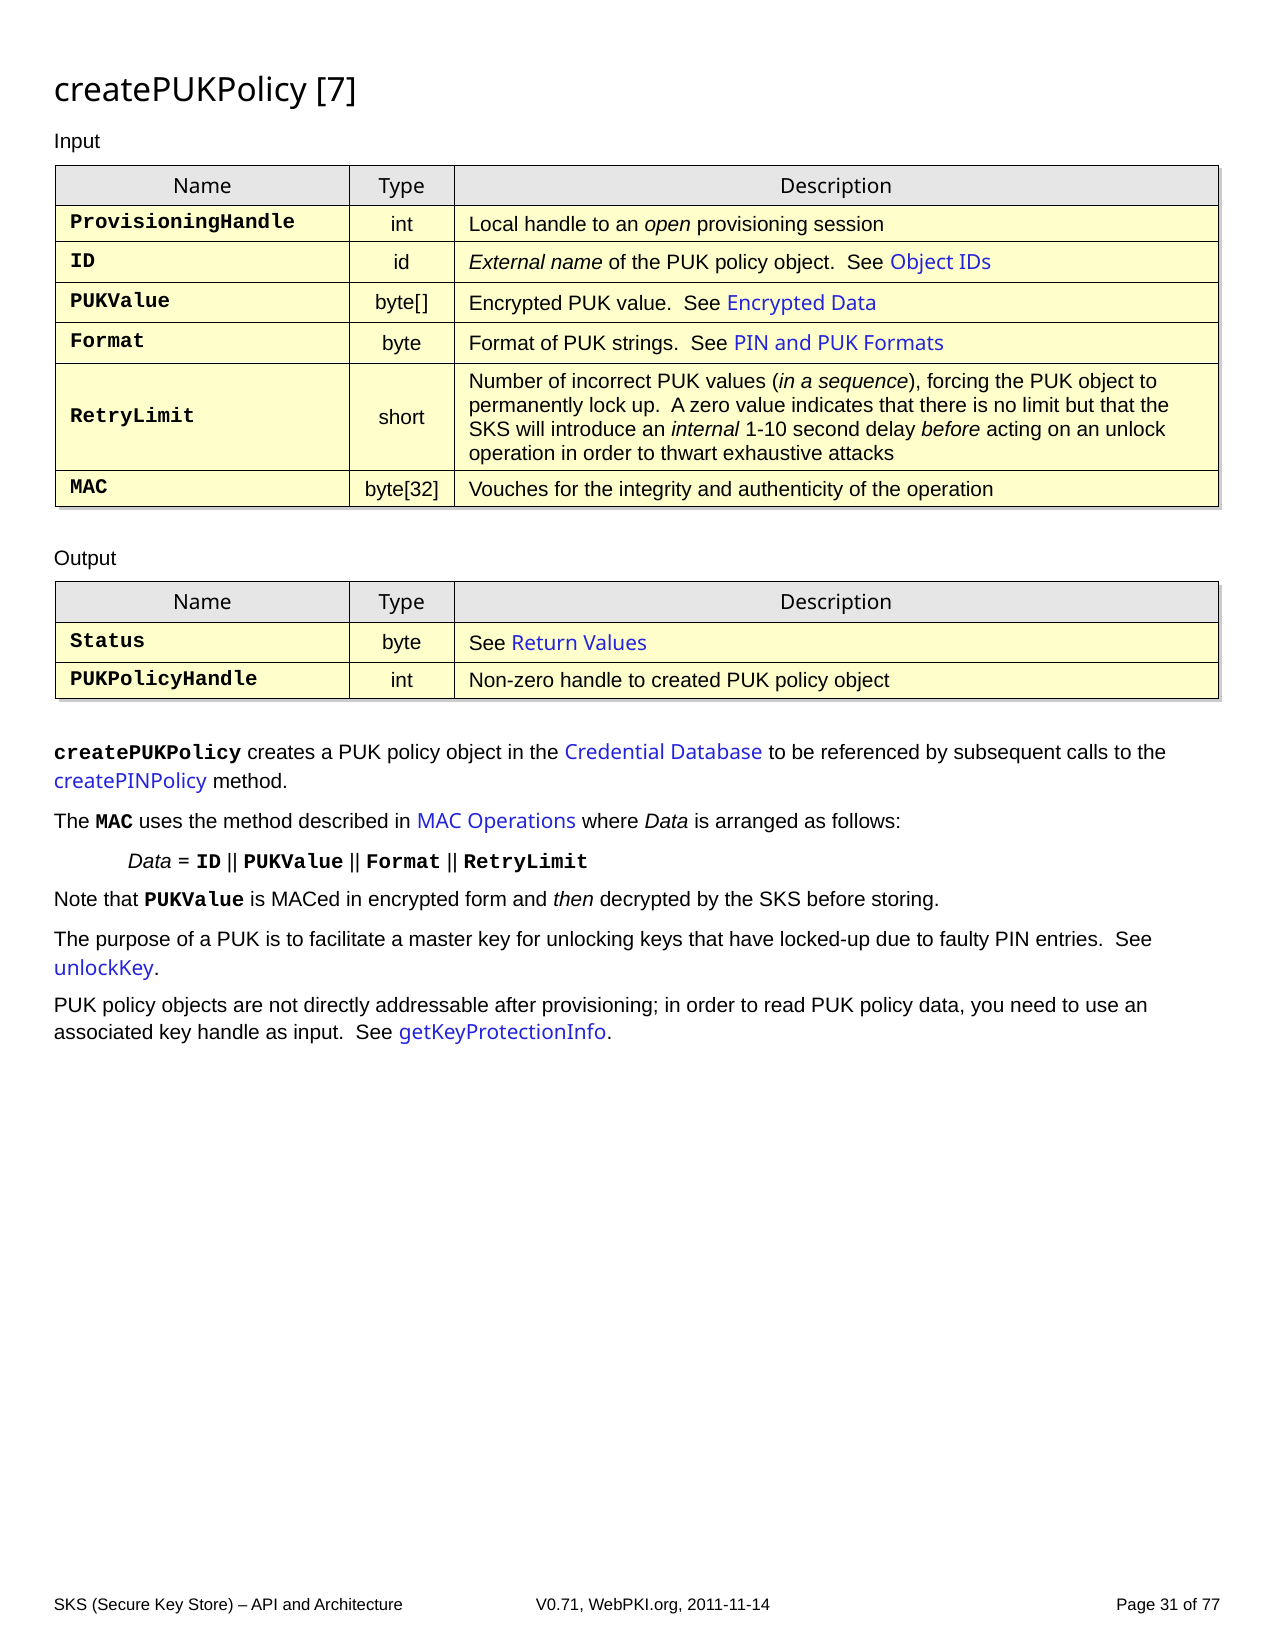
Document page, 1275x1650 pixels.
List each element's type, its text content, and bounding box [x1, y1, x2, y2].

table_cell Format of PUK strings. See PIN and PUK Formats [455, 323, 1218, 362]
table_cell Format [56, 323, 349, 362]
table_header Name [56, 166, 349, 205]
table_header Type [350, 166, 454, 205]
text Input [54, 129, 1221, 153]
text The MAC uses the method described in MAC Operations where Data is arranged as follows: [54, 806, 1221, 835]
table_cell Local handle to an open provisioning session [455, 206, 1218, 241]
text createPUKPolicy creates a PUK policy object in the Credential Database to be referenced by subsequent calls to the createPINPolicy method. [54, 737, 1221, 794]
subtitle createPUKPolicy [7] [54, 66, 1221, 111]
table_header Description [455, 582, 1218, 622]
text Output [54, 546, 1221, 569]
table_cell short [350, 364, 454, 470]
table_cell int [350, 663, 454, 698]
table_cell id [350, 242, 454, 282]
table_header Name [56, 582, 349, 622]
table_cell RetryLimit [56, 364, 349, 470]
table_cell Status [56, 623, 349, 662]
text Data = ID || PUKValue || Format || RetryLimit [54, 847, 1221, 875]
table_cell PUKPolicyHandle [56, 663, 349, 698]
table_cell byte [350, 623, 454, 662]
table_cell See Return Values [455, 623, 1218, 662]
text The purpose of a PUK is to facilitate a master key for unlocking keys that have locked-up due to faulty PIN entries. See unlockKey. [54, 924, 1221, 981]
table_cell byte⁮[32] [350, 471, 454, 506]
table_cell ProvisioningHandle [56, 206, 349, 241]
table_cell byte[ ] [350, 283, 454, 322]
table_header Description [455, 166, 1218, 205]
table_cell External name of the PUK policy object. See Object IDs [455, 242, 1218, 282]
table_cell Non-zero handle to created PUK policy object [455, 663, 1218, 698]
table_header Type [350, 582, 454, 622]
table_cell ID [56, 242, 349, 282]
text PUK policy objects are not directly addressable after provisioning; in order to read PUK policy data, you need to use an associated key handle as input. See getKeyProtectionInfo. [54, 993, 1221, 1046]
table_cell Encrypted PUK value. See Encrypted Data [455, 283, 1218, 322]
text Note that PUKValue is MACed in encrypted form and then decrypted by the SKS before storing. [54, 887, 1221, 913]
table_cell Vouches for the integrity and authenticity of the operation [455, 471, 1218, 506]
table_cell byte [350, 323, 454, 362]
table_cell PUKValue [56, 283, 349, 322]
table_cell MAC [56, 471, 349, 506]
table_cell int [350, 206, 454, 241]
table_cell Number of incorrect PUK values (in a sequence), forcing the PUK object to permanently lock up. A zero value indicates that there is no limit but that the SKS will introduce an internal 1‑10 second delay before acting on an unlock operation in order to thwart exhaustive attacks [455, 364, 1218, 470]
